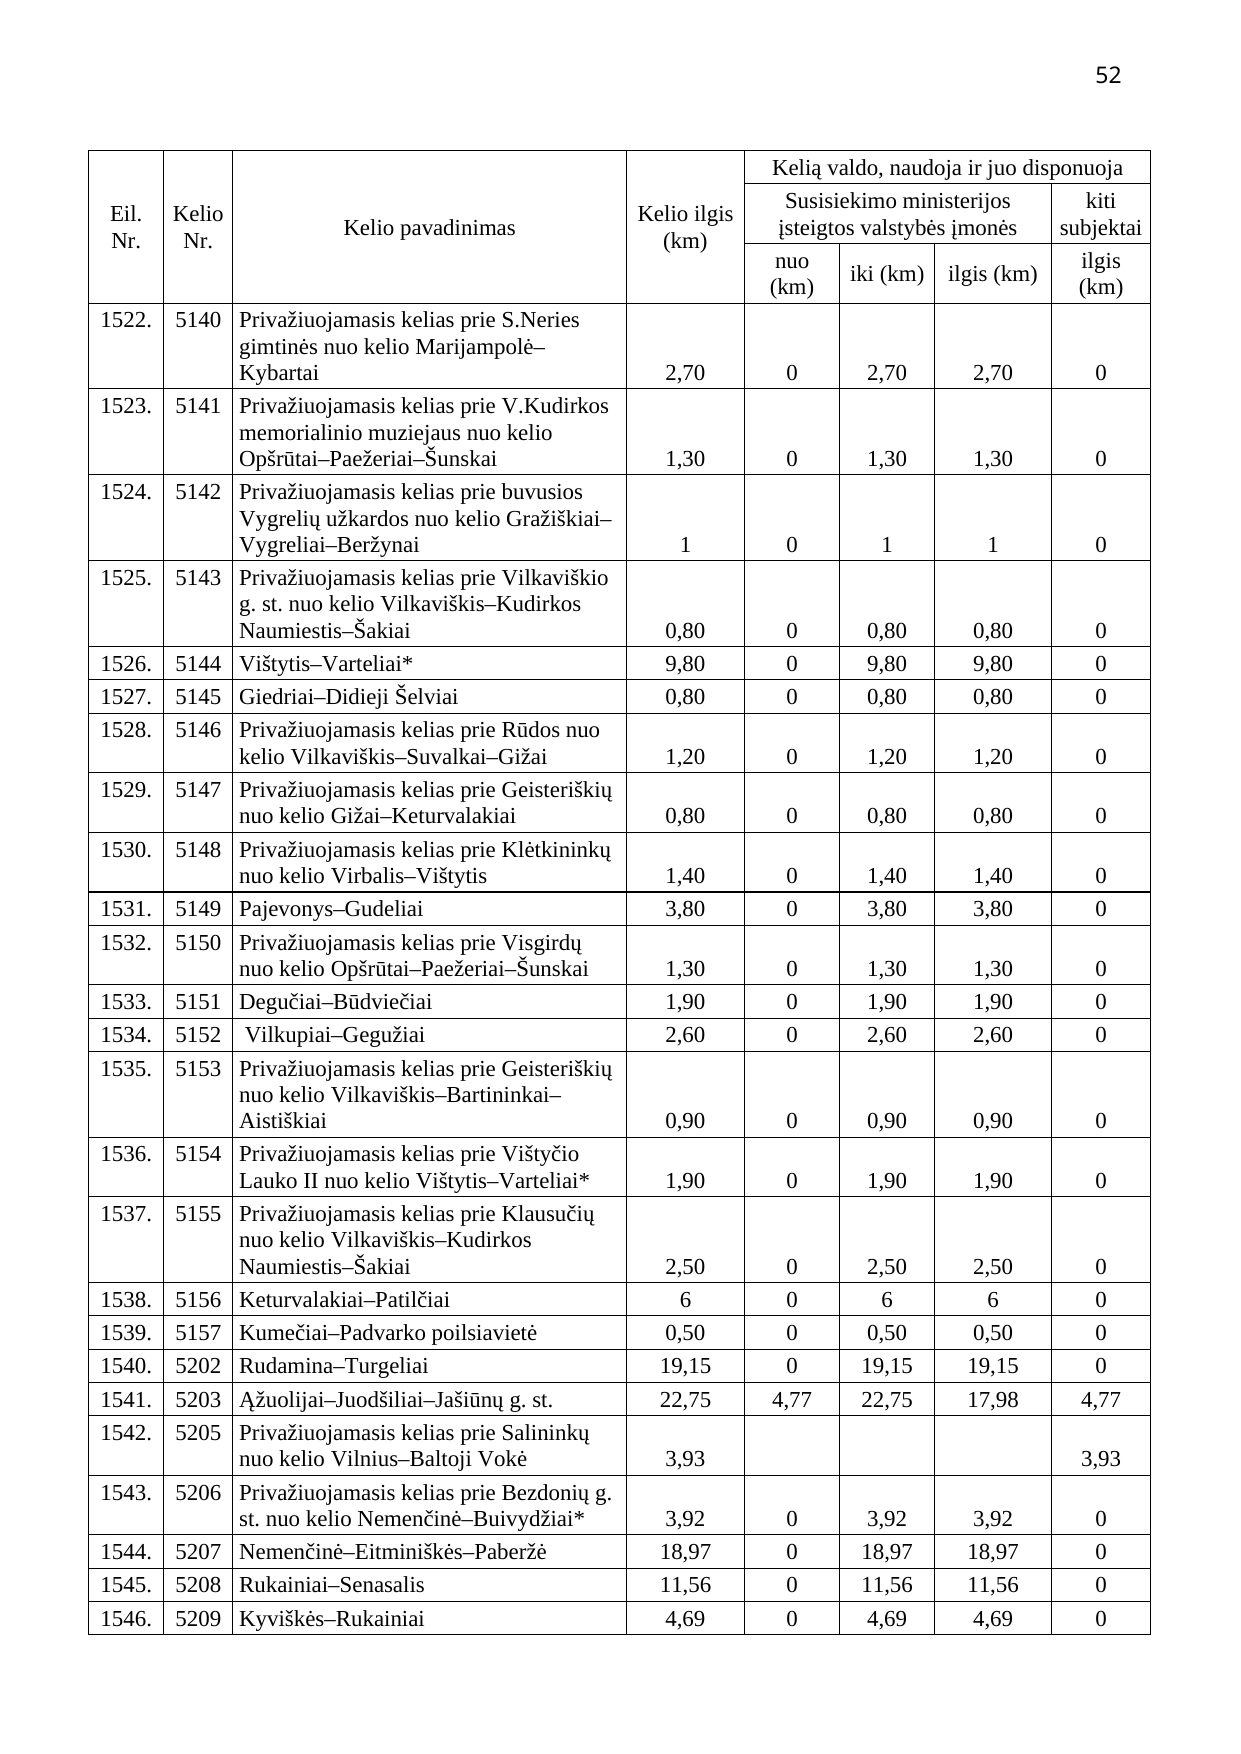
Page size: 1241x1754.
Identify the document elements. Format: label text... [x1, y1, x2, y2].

table_cell 3,92 [627, 1476, 744, 1534]
table_cell 0,80 [935, 680, 1051, 713]
table_cell 11,56 [840, 1569, 934, 1601]
table_cell Kyviškės–Rukainiai [233, 1602, 626, 1634]
table_cell 1,30 [840, 926, 934, 984]
table_cell [935, 1416, 1051, 1474]
table_cell 5154 [164, 1138, 232, 1196]
table_cell 0 [1052, 1052, 1150, 1137]
table_cell 0 [1052, 1535, 1150, 1567]
table_cell 4,77 [745, 1383, 839, 1415]
table_cell 0 [745, 714, 839, 772]
table_cell 1528. [89, 714, 163, 772]
table_cell Keturvalakiai–Patilčiai [233, 1283, 626, 1315]
table_cell 2,70 [627, 304, 744, 388]
table_cell 0 [1052, 647, 1150, 679]
table_cell 1,30 [627, 926, 744, 984]
table_cell Privažiuojamasis kelias prie Salininkų nuo kelio Vilnius–Baltoji Vokė [233, 1416, 626, 1474]
table_cell 18,97 [935, 1535, 1051, 1567]
table_cell 0 [745, 561, 839, 646]
table_cell 3,93 [1052, 1416, 1150, 1474]
table_cell 2,60 [840, 1019, 934, 1051]
table_cell 5150 [164, 926, 232, 984]
table_cell Privažiuojamasis kelias prie Geisteriškių nuo kelio Vilkaviškis–Bartininkai–Aistiškiai [233, 1052, 626, 1137]
table_cell Privažiuojamasis kelias prie Vilkaviškio g. st. nuo kelio Vilkaviškis–Kudirkos Naumiestis–Šakiai [233, 561, 626, 646]
table_cell 3,92 [840, 1476, 934, 1534]
table_cell 6 [935, 1283, 1051, 1315]
table_cell Pajevonys–Gudeliai [233, 893, 626, 924]
table_cell 1,90 [840, 1138, 934, 1196]
table_cell 19,15 [935, 1350, 1051, 1382]
table_cell Privažiuojamasis kelias prie Geisteriškių nuo kelio Gižai–Keturvalakiai [233, 773, 626, 832]
table_cell 5147 [164, 773, 232, 832]
table_cell 1526. [89, 647, 163, 679]
table_cell 5146 [164, 714, 232, 772]
table_cell 0,50 [840, 1316, 934, 1348]
table_cell 0 [745, 1138, 839, 1196]
table_cell Rukainiai–Senasalis [233, 1569, 626, 1601]
table_cell 0 [745, 1535, 839, 1567]
table_cell 0 [1052, 1197, 1150, 1282]
table_cell 0,90 [935, 1052, 1051, 1137]
table_cell 0,80 [935, 773, 1051, 832]
table_cell 0 [1052, 561, 1150, 646]
table_cell 0 [1052, 1283, 1150, 1315]
table_cell 5203 [164, 1383, 232, 1415]
table_cell 0 [1052, 1316, 1150, 1348]
table_cell 0,80 [627, 773, 744, 832]
table_cell 1,30 [935, 389, 1051, 474]
table_cell 5209 [164, 1602, 232, 1634]
table_cell 0 [1052, 1602, 1150, 1634]
table_cell 1,40 [627, 833, 744, 891]
table_cell 0 [745, 1052, 839, 1137]
table_cell 0 [745, 1350, 839, 1382]
table_cell 0,50 [627, 1316, 744, 1348]
table_cell 3,80 [840, 893, 934, 924]
table_cell 22,75 [840, 1383, 934, 1415]
table_cell 19,15 [627, 1350, 744, 1382]
table_cell ilgis (km) [1052, 244, 1150, 302]
table_cell 1527. [89, 680, 163, 713]
table_cell 0 [1052, 1569, 1150, 1601]
table_cell 5153 [164, 1052, 232, 1137]
table_cell 1522. [89, 304, 163, 388]
table_cell 1 [840, 475, 934, 560]
table_cell 1,20 [627, 714, 744, 772]
table_cell 0 [1052, 1138, 1150, 1196]
table_cell 0 [1052, 1019, 1150, 1051]
table_cell Vištytis–Varteliai* [233, 647, 626, 679]
table_cell 0,80 [627, 680, 744, 713]
table_cell 2,70 [840, 304, 934, 388]
table_cell 9,80 [627, 647, 744, 679]
table_cell 1535. [89, 1052, 163, 1137]
table_cell 0 [1052, 389, 1150, 474]
table_cell 1,40 [840, 833, 934, 891]
table_cell Privažiuojamasis kelias prie Vištyčio Lauko II nuo kelio Vištytis–Varteliai* [233, 1138, 626, 1196]
table_cell 1532. [89, 926, 163, 984]
table_cell 5148 [164, 833, 232, 891]
table_cell 1525. [89, 561, 163, 646]
table_cell 0,80 [627, 561, 744, 646]
table_cell 5144 [164, 647, 232, 679]
table_cell 9,80 [840, 647, 934, 679]
table_cell 1537. [89, 1197, 163, 1282]
table_header Kelio pavadinimas [233, 151, 626, 302]
table_cell 0,90 [840, 1052, 934, 1137]
table_cell 18,97 [840, 1535, 934, 1567]
table_cell 1 [935, 475, 1051, 560]
table_cell Vilkupiai–Gegužiai [233, 1019, 626, 1051]
table_cell Giedriai–Didieji Šelviai [233, 680, 626, 713]
table_cell Privažiuojamasis kelias prie S.Neries gimtinės nuo kelio Marijampolė–Kybartai [233, 304, 626, 388]
table_cell 1542. [89, 1416, 163, 1474]
table_cell 0 [745, 647, 839, 679]
table_cell Susisiekimo ministerijos įsteigtos valstybės įmonės [745, 184, 1051, 243]
table_cell 11,56 [935, 1569, 1051, 1601]
table_cell Rudamina–Turgeliai [233, 1350, 626, 1382]
table_cell Privažiuojamasis kelias prie Visgirdų nuo kelio Opšrūtai–Paežeriai–Šunskai [233, 926, 626, 984]
table_cell 1544. [89, 1535, 163, 1567]
table_cell 18,97 [627, 1535, 744, 1567]
table_cell 0 [1052, 833, 1150, 891]
table_cell 0 [1052, 773, 1150, 832]
table_cell 5143 [164, 561, 232, 646]
table_cell Privažiuojamasis kelias prie buvusios Vygrelių užkardos nuo kelio Gražiškiai–Vygreliai–Beržynai [233, 475, 626, 560]
table_cell 1541. [89, 1383, 163, 1415]
table_cell 1538. [89, 1283, 163, 1315]
table_cell 17,98 [935, 1383, 1051, 1415]
table_cell 0 [745, 773, 839, 832]
table_cell 2,70 [935, 304, 1051, 388]
table_cell 0,50 [935, 1316, 1051, 1348]
table_cell 0 [745, 475, 839, 560]
table_cell 0 [745, 304, 839, 388]
table_cell 3,80 [627, 893, 744, 924]
table_cell 1524. [89, 475, 163, 560]
table_cell 5205 [164, 1416, 232, 1474]
table_cell ilgis (km) [935, 244, 1051, 302]
table_cell 5156 [164, 1283, 232, 1315]
table_cell 5207 [164, 1535, 232, 1567]
table_cell 4,69 [627, 1602, 744, 1634]
table_cell 3,80 [935, 893, 1051, 924]
table_cell 5202 [164, 1350, 232, 1382]
table_header Kelio Nr. [164, 151, 232, 302]
table_cell 1536. [89, 1138, 163, 1196]
table_cell 5140 [164, 304, 232, 388]
table_cell 0 [1052, 680, 1150, 713]
table_cell 5155 [164, 1197, 232, 1282]
table_cell 5151 [164, 985, 232, 1017]
table_cell 4,77 [1052, 1383, 1150, 1415]
table_cell 5149 [164, 893, 232, 924]
table_cell 3,93 [627, 1416, 744, 1474]
table_cell 0,90 [627, 1052, 744, 1137]
table_header Kelio ilgis (km) [627, 151, 744, 302]
table_cell 0 [745, 893, 839, 924]
table_cell 0 [745, 389, 839, 474]
table_cell 1,90 [935, 1138, 1051, 1196]
table_cell 0 [745, 985, 839, 1017]
table_cell 2,50 [627, 1197, 744, 1282]
table_cell 0 [745, 1019, 839, 1051]
table_cell 5208 [164, 1569, 232, 1601]
table_cell 4,69 [935, 1602, 1051, 1634]
table_cell Nemenčinė–Eitminiškės–Paberžė [233, 1535, 626, 1567]
table_cell 1 [627, 475, 744, 560]
table_cell 19,15 [840, 1350, 934, 1382]
table_cell 1539. [89, 1316, 163, 1348]
table_header Kelią valdo, naudoja ir juo disponuoja [745, 151, 1150, 183]
table_cell 1,90 [840, 985, 934, 1017]
table_cell 0 [745, 1602, 839, 1634]
table_cell 5152 [164, 1019, 232, 1051]
table_cell 1,30 [840, 389, 934, 474]
table_cell 0 [745, 926, 839, 984]
table_cell 1529. [89, 773, 163, 832]
table_cell 0,80 [840, 773, 934, 832]
table_cell 2,50 [935, 1197, 1051, 1282]
table_cell 1,90 [935, 985, 1051, 1017]
table_cell 1534. [89, 1019, 163, 1051]
table_cell kiti subjektai [1052, 184, 1150, 243]
table_cell iki (km) [840, 244, 934, 302]
table_cell 0 [745, 1283, 839, 1315]
table_cell 1546. [89, 1602, 163, 1634]
table_cell 5157 [164, 1316, 232, 1348]
table_cell 0 [1052, 714, 1150, 772]
table_cell 2,60 [627, 1019, 744, 1051]
table_cell 1540. [89, 1350, 163, 1382]
table_cell 2,60 [935, 1019, 1051, 1051]
table_cell 0,80 [840, 680, 934, 713]
table_cell 6 [840, 1283, 934, 1315]
table_cell 11,56 [627, 1569, 744, 1601]
table_cell 1545. [89, 1569, 163, 1601]
table_cell 1533. [89, 985, 163, 1017]
table_cell 0 [745, 680, 839, 713]
table_cell 1,20 [840, 714, 934, 772]
table_cell 3,92 [935, 1476, 1051, 1534]
table_cell 1,20 [935, 714, 1051, 772]
table_cell Ąžuolijai–Juodšiliai–Jašiūnų g. st. [233, 1383, 626, 1415]
table_cell 9,80 [935, 647, 1051, 679]
table_cell [840, 1416, 934, 1474]
table_cell 0 [745, 833, 839, 891]
table_cell 1,90 [627, 1138, 744, 1196]
table_cell 1530. [89, 833, 163, 891]
table_cell 0 [745, 1569, 839, 1601]
table_cell Privažiuojamasis kelias prie Bezdonių g. st. nuo kelio Nemenčinė–Buivydžiai* [233, 1476, 626, 1534]
table_cell 0 [1052, 1476, 1150, 1534]
table_cell Privažiuojamasis kelias prie V.Kudirkos memorialinio muziejaus nuo kelio Opšrūtai–Paežeriai–Šunskai [233, 389, 626, 474]
table_cell 0 [1052, 1350, 1150, 1382]
table_cell 5141 [164, 389, 232, 474]
table_cell 6 [627, 1283, 744, 1315]
table_cell 1,90 [627, 985, 744, 1017]
table_cell 0 [1052, 893, 1150, 924]
table_cell 5145 [164, 680, 232, 713]
table_cell 1,30 [627, 389, 744, 474]
table_cell 1,30 [935, 926, 1051, 984]
table_cell 0 [1052, 926, 1150, 984]
table_cell 5142 [164, 475, 232, 560]
table_cell 1523. [89, 389, 163, 474]
table_cell 0 [1052, 304, 1150, 388]
table_cell 0,80 [840, 561, 934, 646]
table_cell nuo (km) [745, 244, 839, 302]
table_cell Privažiuojamasis kelias prie Rūdos nuo kelio Vilkaviškis–Suvalkai–Gižai [233, 714, 626, 772]
table_header Eil. Nr. [89, 151, 163, 302]
table_cell [745, 1416, 839, 1474]
table_cell 0 [745, 1197, 839, 1282]
table_cell 1,40 [935, 833, 1051, 891]
table_cell 0 [1052, 985, 1150, 1017]
table_cell 5206 [164, 1476, 232, 1534]
table_cell Degučiai–Būdviečiai [233, 985, 626, 1017]
table_cell 1531. [89, 893, 163, 924]
table_cell 0 [1052, 475, 1150, 560]
table_cell 2,50 [840, 1197, 934, 1282]
table_cell 0 [745, 1476, 839, 1534]
table_cell Privažiuojamasis kelias prie Klausučių nuo kelio Vilkaviškis–Kudirkos Naumiestis–Šakiai [233, 1197, 626, 1282]
table_cell 0,80 [935, 561, 1051, 646]
table_cell 22,75 [627, 1383, 744, 1415]
table_cell Privažiuojamasis kelias prie Klėtkininkų nuo kelio Virbalis–Vištytis [233, 833, 626, 891]
table_cell 0 [745, 1316, 839, 1348]
table_cell 4,69 [840, 1602, 934, 1634]
table_cell Kumečiai–Padvarko poilsiavietė [233, 1316, 626, 1348]
table_cell 1543. [89, 1476, 163, 1534]
